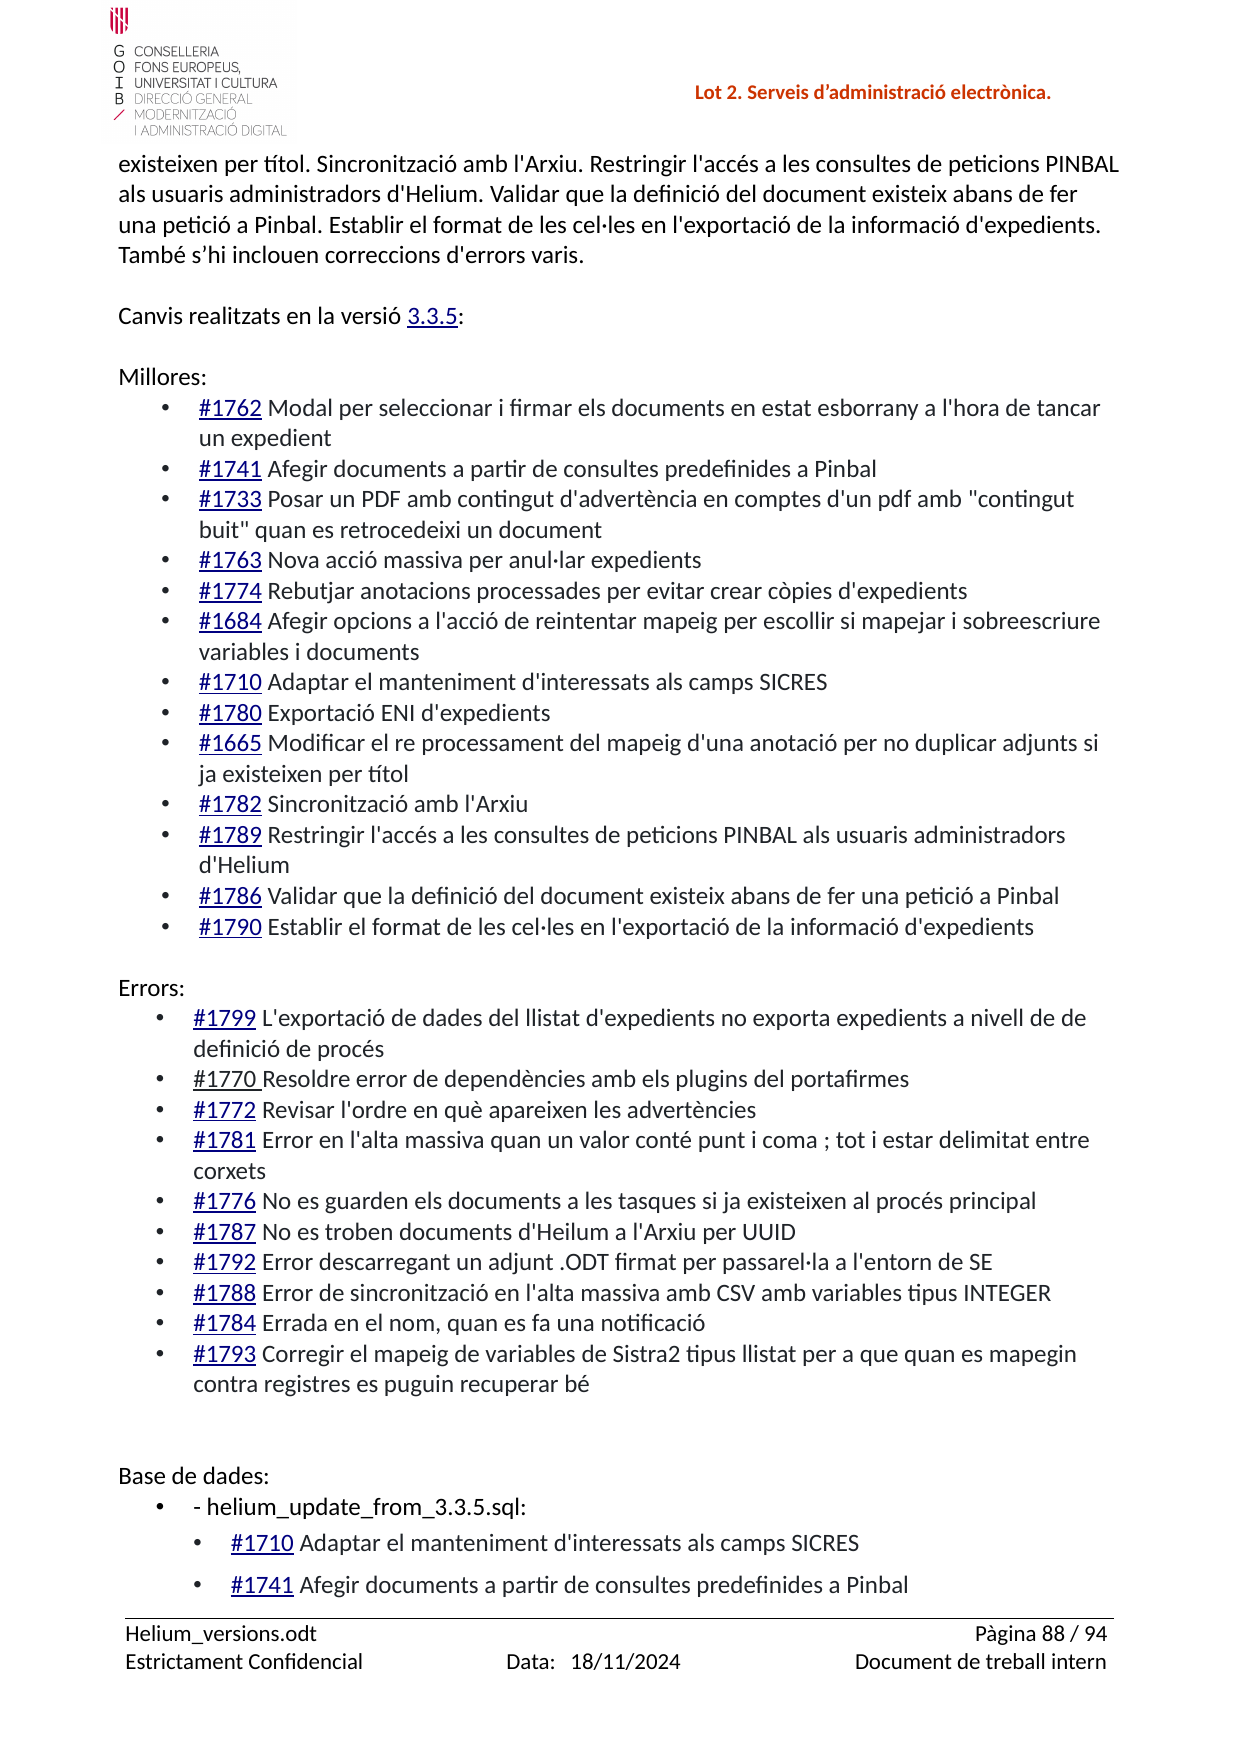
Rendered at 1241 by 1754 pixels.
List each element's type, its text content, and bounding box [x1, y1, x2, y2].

list #1781 Error en l'alta massiva quan un valor conté punt i coma ; tot i estar delimitat entre corxets [156, 1124, 1122, 1185]
list #1733 Posar un PDF amb contingut d'advertència en comptes d'un pdf amb "contingut buit" quan es retrocedeixi un document [161, 483, 1122, 544]
list #1782 Sincronització amb l'Arxiu [161, 789, 1122, 819]
list #1762 Modal per seleccionar i firmar els documents en estat esborrany a l'hora de tancar un expedient [161, 392, 1122, 453]
list #1741 Afegir documents a partir de consultes predefinides a Pinbal [161, 453, 1122, 483]
list #1684 Afegir opcions a l'acció de reintentar mapeig per escollir si mapejar i sobreescriure variables i documents [161, 606, 1122, 667]
list #1741 Afegir documents a partir de consultes predefinides a Pinbal [193, 1569, 1122, 1600]
list - helium_update_from_3.3.5.sql: [156, 1491, 1122, 1521]
list #1786 Validar que la definició del document existeix abans de fer una petició a Pinbal [161, 880, 1122, 911]
list #1770 Resoldre error de dependències amb els plugins del portafirmes [156, 1063, 1122, 1094]
list #1710 Adaptar el manteniment d'interessats als camps SICRES [193, 1527, 1122, 1558]
text existeixen per títol. Sincronització amb l'Arxiu. Restringir l'accés a les consultes de peticions PINBAL als usuaris administradors d'Helium. Validar que la definició del document existeix abans de fer una petició a Pinbal. Establir el format de les cel·les en l'exportació de la informació d'expedients. També s’hi inclouen correccions d'errors varis. [118, 148, 1122, 270]
text Base de dades: [118, 1460, 1122, 1491]
list #1772 Revisar l'ordre en què apareixen les advertències [156, 1094, 1122, 1124]
picture [100, 0, 297, 144]
list #1789 Restringir l'accés a les consultes de peticions PINBAL als usuaris administradors d'Helium [161, 819, 1122, 880]
list #1776 No es guarden els documents a les tasques si ja existeixen al procés principal [156, 1185, 1122, 1216]
list #1665 Modificar el re processament del mapeig d'una anotació per no duplicar adjunts si ja existeixen per títol [161, 728, 1122, 789]
list #1763 Nova acció massiva per anul·lar expedients [161, 544, 1122, 575]
list #1710 Adaptar el manteniment d'interessats als camps SICRES [161, 667, 1122, 697]
list #1790 Establir el format de les cel·les en l'exportació de la informació d'expedients [161, 911, 1122, 941]
list #1792 Error descarregant un adjunt .ODT firmat per passarel·la a l'entorn de SE [156, 1246, 1122, 1277]
text Canvis realitzats en la versió 3.3.5: [118, 300, 1122, 331]
list #1787 No es troben documents d'Heilum a l'Arxiu per UUID [156, 1216, 1122, 1246]
list #1774 Rebutjar anotacions processades per evitar crear còpies d'expedients [161, 575, 1122, 606]
list #1793 Corregir el mapeig de variables de Sistra2 tipus llistat per a que quan es mapegin contra registres es puguin recuperar bé [156, 1338, 1122, 1399]
text Millores: [118, 361, 1122, 392]
list #1788 Error de sincronització en l'alta massiva amb CSV amb variables tipus INTEGER [156, 1277, 1122, 1307]
list #1784 Errada en el nom, quan es fa una notificació [156, 1307, 1122, 1338]
list #1780 Exportació ENI d'expedients [161, 697, 1122, 728]
list #1799 L'exportació de dades del llistat d'expedients no exporta expedients a nivell de de definició de procés [156, 1002, 1122, 1063]
text Errors: [118, 972, 1122, 1002]
